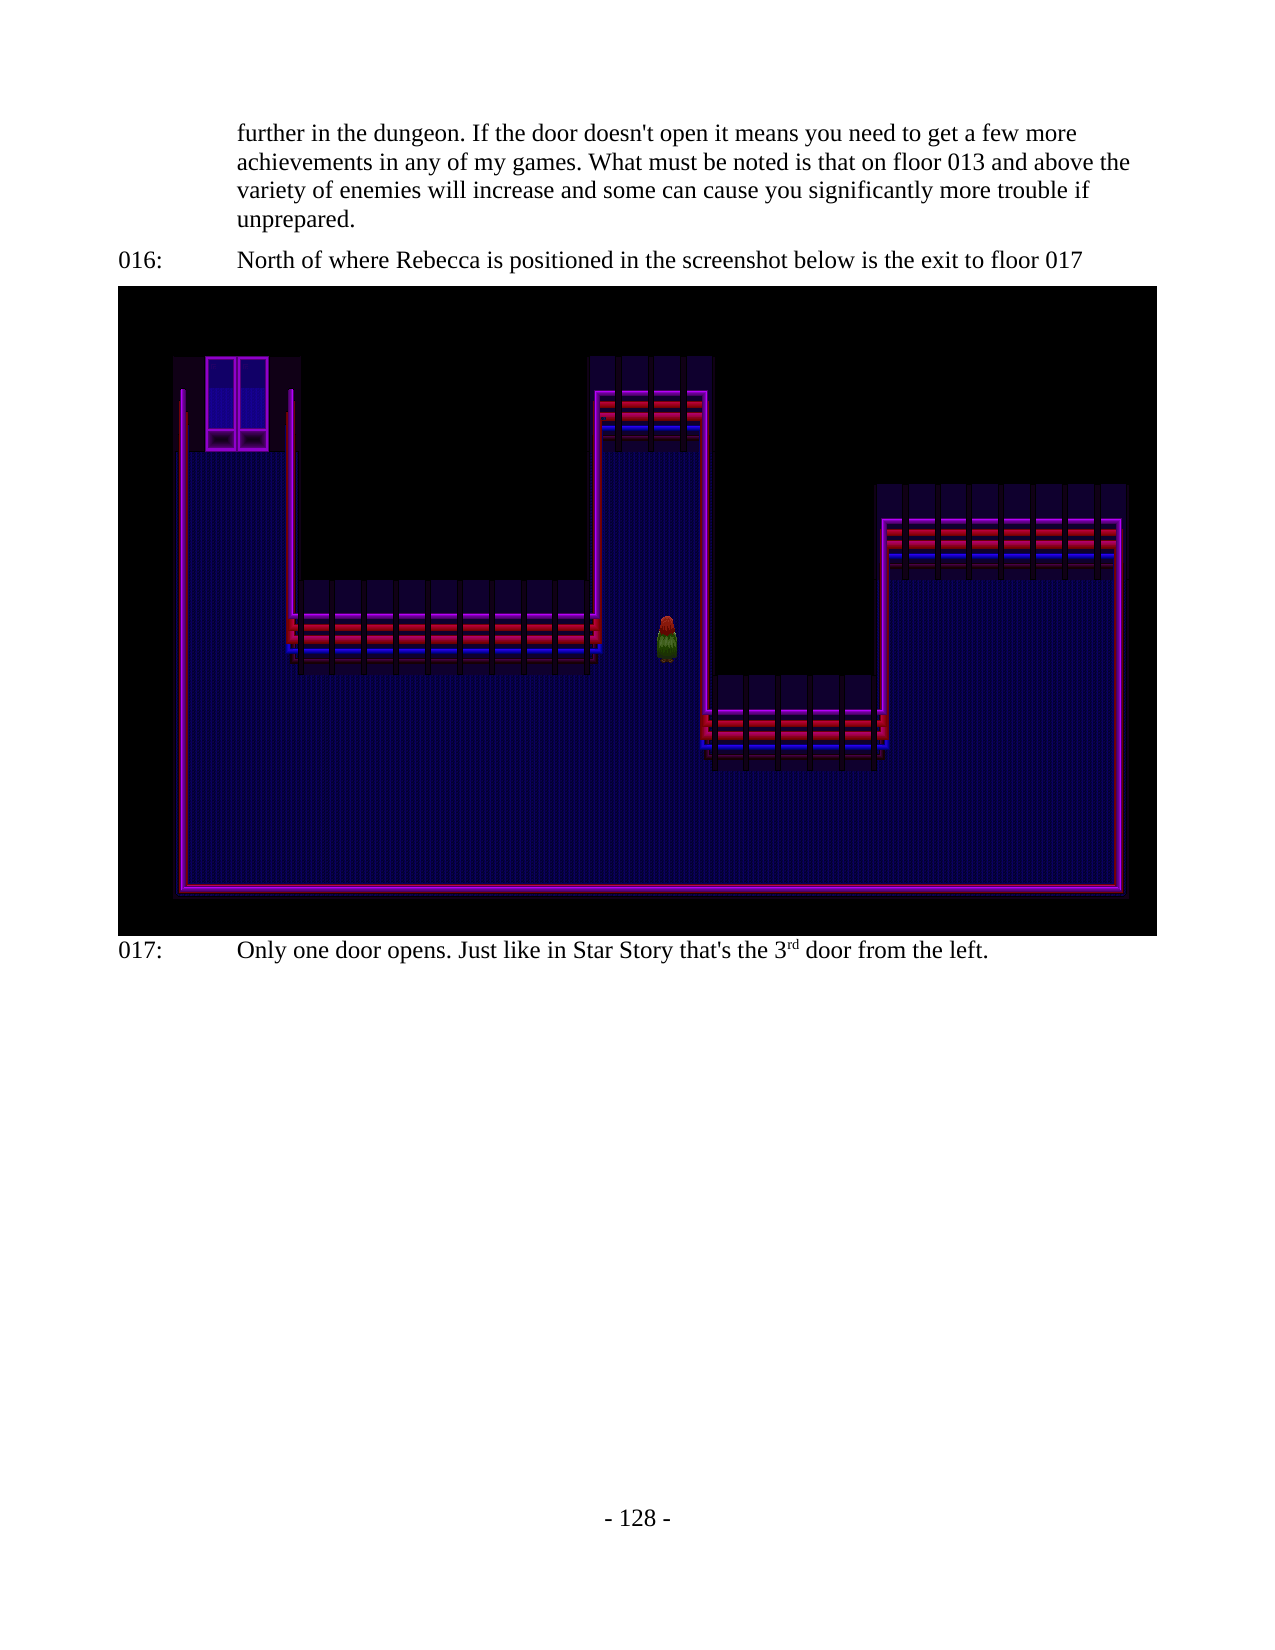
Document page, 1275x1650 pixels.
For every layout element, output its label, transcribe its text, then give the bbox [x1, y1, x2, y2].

text 016: North of where Rebecca is positioned in the screenshot below is the exit to floor 017 [118, 246, 1157, 274]
picture [118, 286, 1157, 936]
text further in the dungeon. If the door doesn't open it means you need to get a few more achievements in any of my games. What must be noted is that on floor 013 and above the variety of enemies will increase and some can cause you significantly more trouble if unprepared. [118, 118, 1157, 233]
text 017: Only one door opens. Just like in Star Story that's the 3rd door from the left. [118, 936, 1157, 964]
